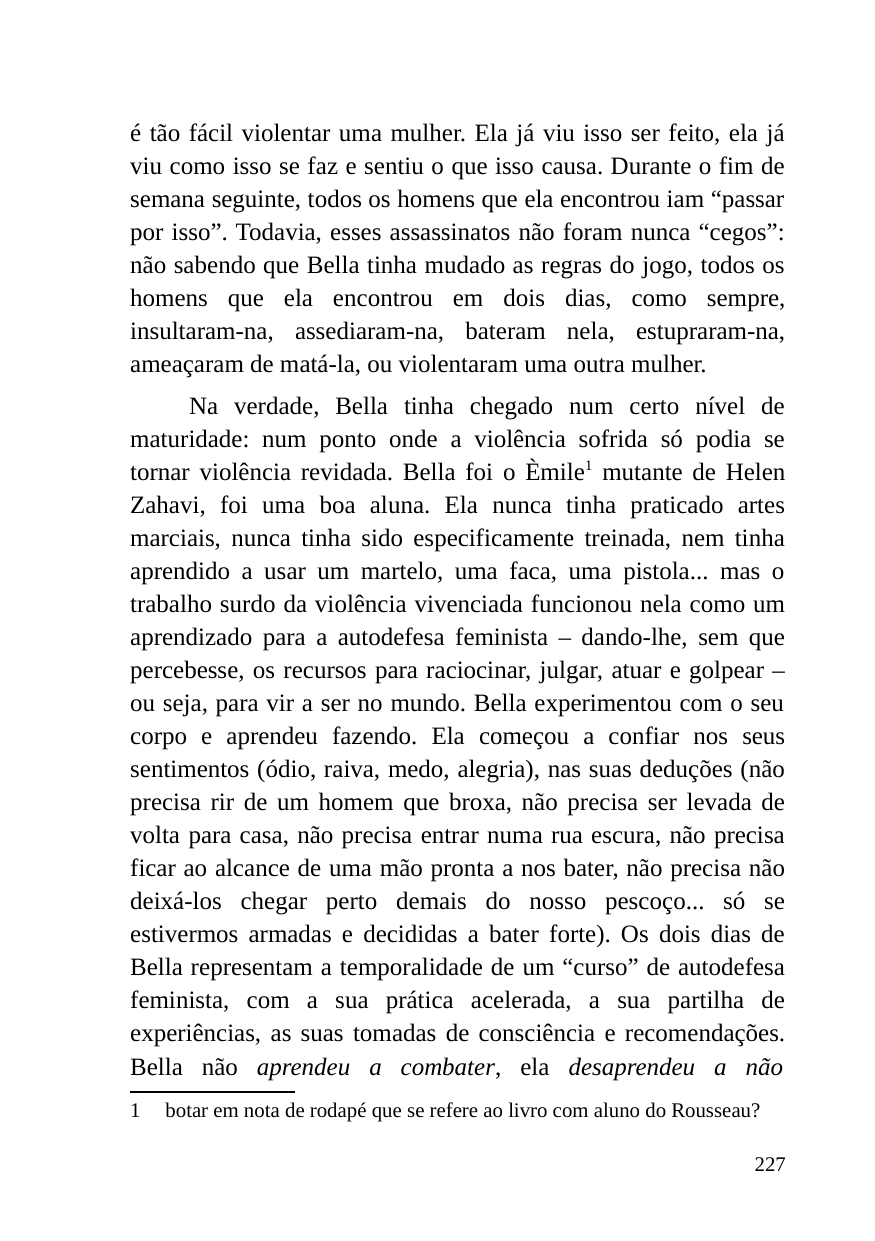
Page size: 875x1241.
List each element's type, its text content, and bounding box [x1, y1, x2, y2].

text Na verdade, Bella tinha chegado num certo nível de maturidade: num ponto onde a violência sofrida só podia se tornar violência revidada. Bella foi o Èmile mutante de Helen Zahavi, foi uma boa aluna. Ela nunca tinha praticado artes marciais, nunca tinha sido especificamente treinada, nem tinha aprendido a usar um martelo, uma faca, uma pistola... mas o trabalho surdo da violência vivenciada funcionou nela como um aprendizado para a autodefesa feminista – dando-lhe, sem que percebesse, os recursos para raciocinar, julgar, atuar e golpear – ou seja, para vir a ser no mundo. Bella experimentou com o seu corpo e aprendeu fazendo. Ela começou a confiar nos seus sentimentos (ódio, raiva, medo, alegria), nas suas deduções (não precisa rir de um homem que broxa, não precisa ser levada de volta para casa, não precisa entrar numa rua escura, não precisa ficar ao alcance de uma mão pronta a nos bater, não precisa não deixá-los chegar perto demais do nosso pescoço... só se estivermos armadas e decididas a bater forte). Os dois dias de Bella representam a temporalidade de um “curso” de autodefesa feminista, com a sua prática acelerada, a sua partilha de experiências, as suas tomadas de consciência e recomendações. Bella não aprendeu a combater, ela desaprendeu a não [130, 391, 786, 1080]
text é tão fácil violentar uma mulher. Ela já viu isso ser feito, ela já viu como isso se faz e sentiu o que isso causa. Durante o fim de semana seguinte, todos os homens que ela encontrou iam “passar por isso”. Todavia, esses assassinatos não foram nunca “cegos”: não sabendo que Bella tinha mudado as regras do jogo, todos os homens que ela encontrou em dois dias, como sempre, insultaram-na, assediaram-na, bateram nela, estupraram-na, ameaçaram de matá-la, ou violentaram uma outra mulher. [130, 118, 786, 378]
text botar em nota de rodapé que se refere ao livro com aluno do Rousseau? [130, 1098, 786, 1122]
